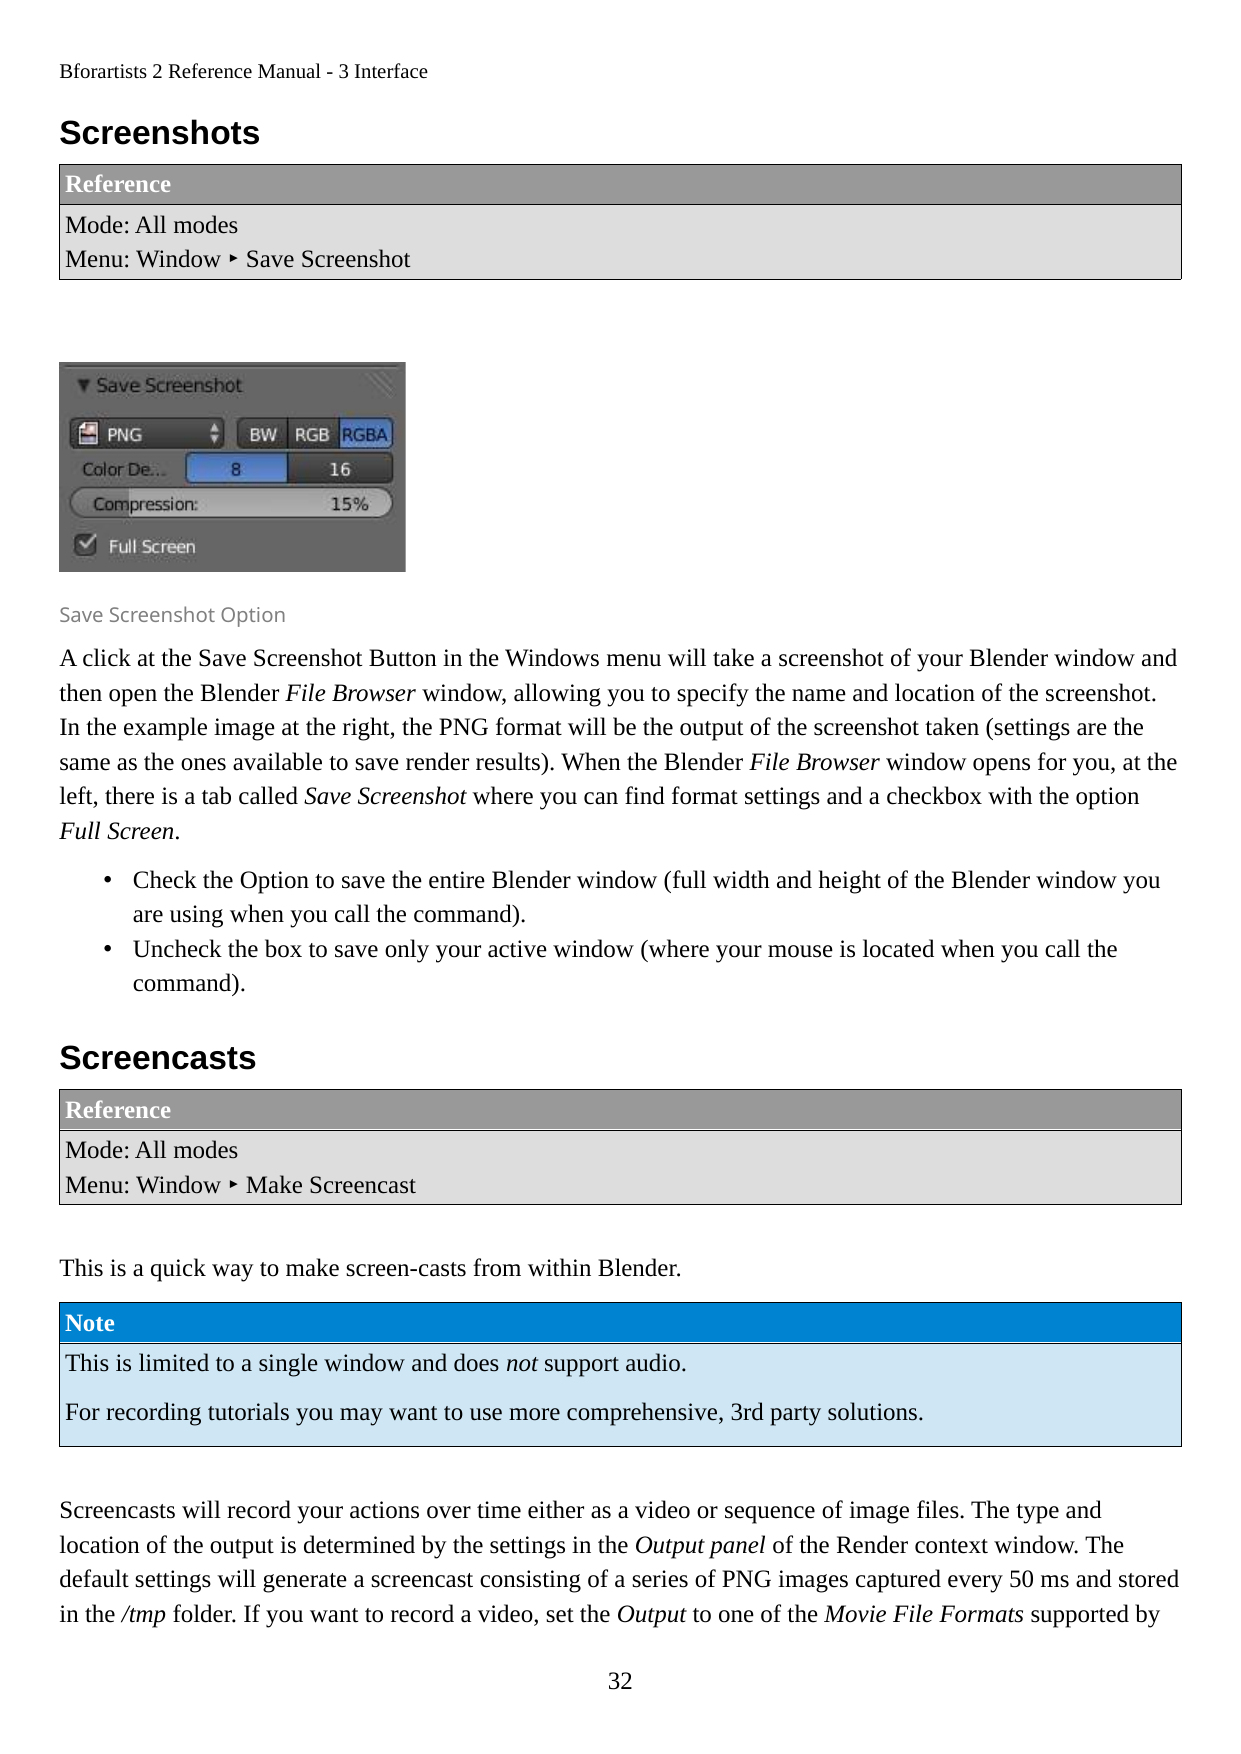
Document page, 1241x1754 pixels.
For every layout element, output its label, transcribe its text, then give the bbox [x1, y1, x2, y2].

table_header Note [60, 1303, 1181, 1342]
subtitle Screenshots [59, 113, 1181, 151]
table_cell Mode: All modes Menu: Window ‣ Save Screenshot [60, 205, 1181, 279]
text A click at the Save Screenshot Button in the Windows menu will take a screenshot of your Blender window and then open the Blender File Browser window, allowing you to specify the name and location of the screenshot. In the example image at the right, the PNG format will be the output of the screenshot taken (settings are the same as the ones available to save render results). When the Blender File Browser window opens for you, at the left, there is a tab called Save Screenshot where you can find format settings and a checkbox with the option Full Screen. [59, 643, 1181, 844]
table_cell Mode: All modes Menu: Window ‣ Make Screencast [60, 1131, 1181, 1204]
list Uncheck the box to save only your active window (where your mouse is located when you call the command). [103, 934, 1181, 997]
text This is a quick way to make screen-casts from within Blender. [59, 1253, 1181, 1282]
text Screencasts will record your actions over time either as a video or sequence of image files. The type and location of the output is determined by the settings in the Output panel of the Render context window. The default settings will generate a screencast consisting of a series of PNG images captured every 50 ms and stored in the /tmp folder. If you want to record a video, set the Output to one of the Movie File Formats supported by [59, 1496, 1181, 1628]
table_header Reference [60, 165, 1181, 204]
table_header Reference [60, 1090, 1181, 1129]
picture [59, 362, 406, 572]
subtitle Screencasts [59, 1038, 1181, 1077]
table_cell This is limited to a single window and does not support audio. For recording tutorials you may want to use more comprehensive, 3rd party solutions. [60, 1344, 1181, 1446]
text Save Screenshot Option [59, 597, 1181, 629]
list Check the Option to save the entire Blender window (full width and height of the Blender window you are using when you call the command). [103, 865, 1181, 928]
